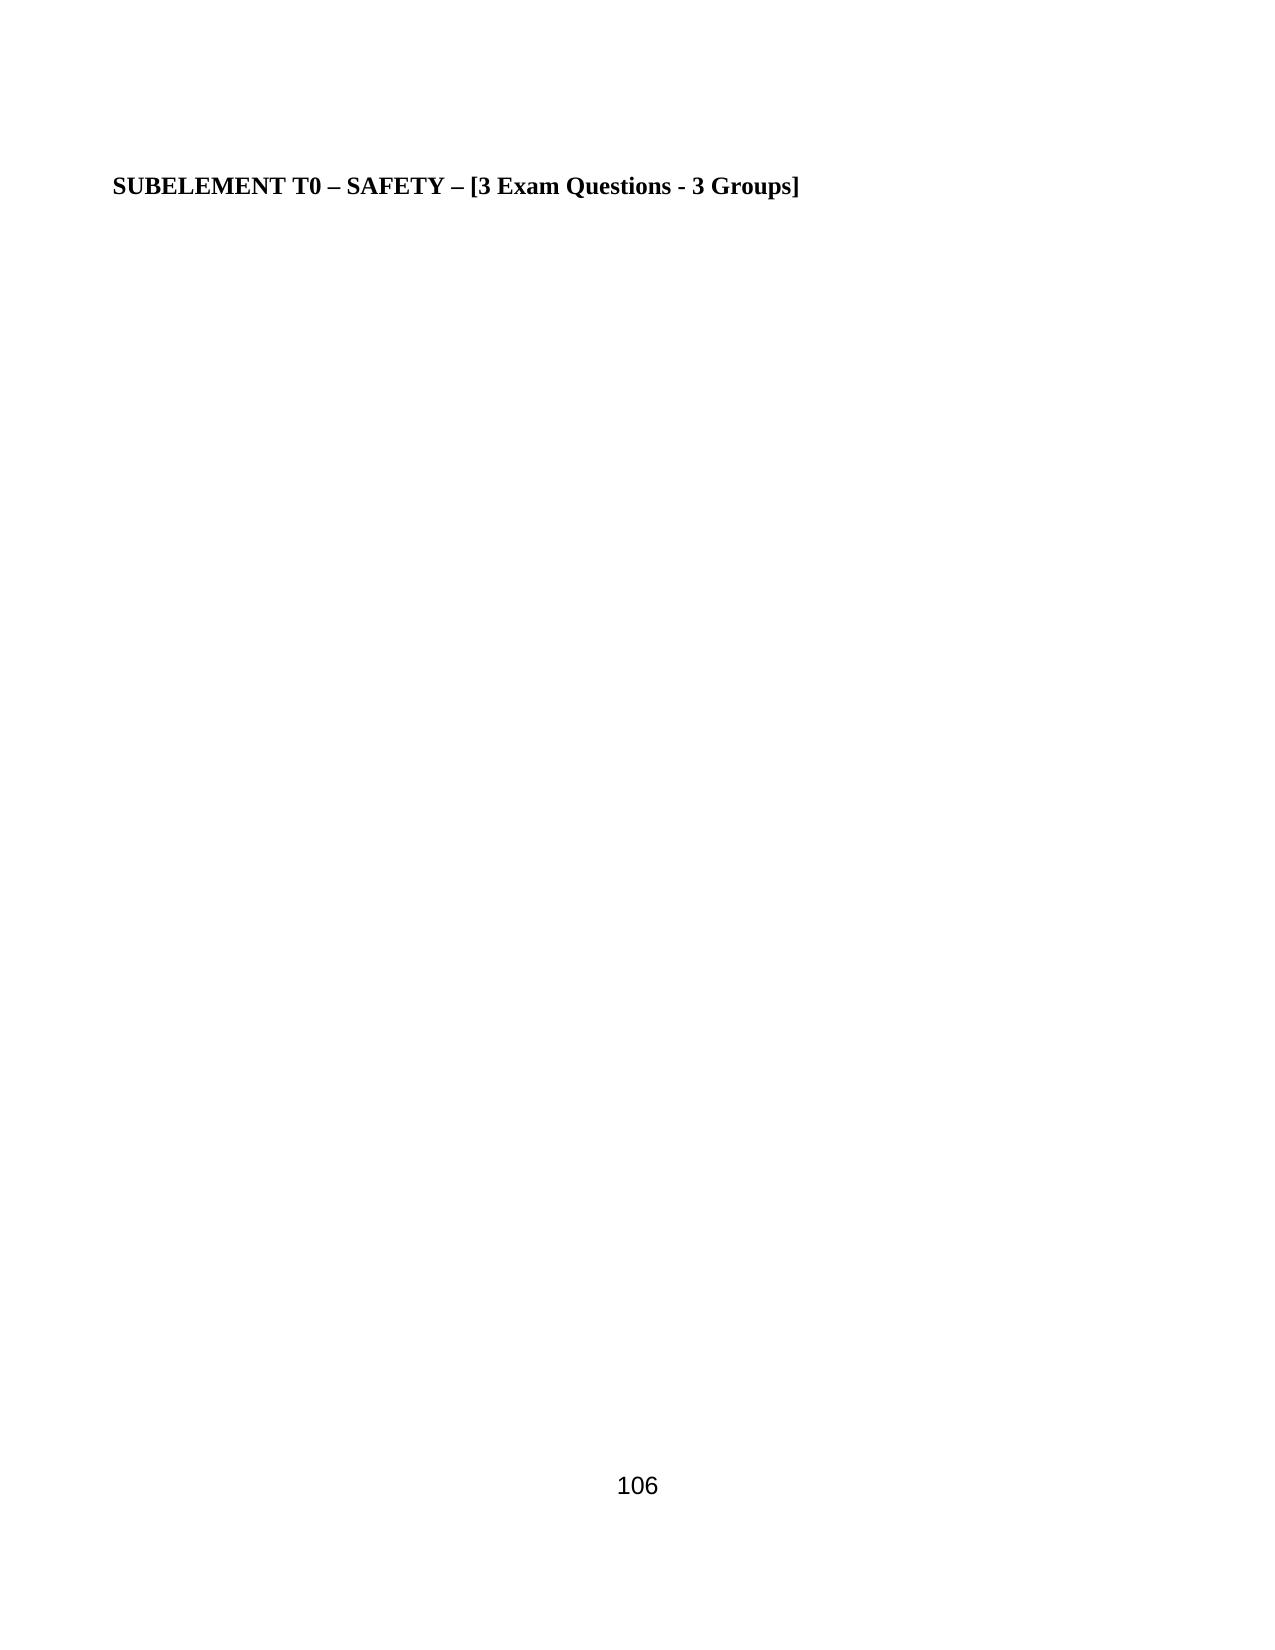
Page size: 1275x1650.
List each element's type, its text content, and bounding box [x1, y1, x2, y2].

subtitle SUBELEMENT T0 – SAFETY – [3 Exam Questions - 3 Groups] [112, 171, 1162, 200]
